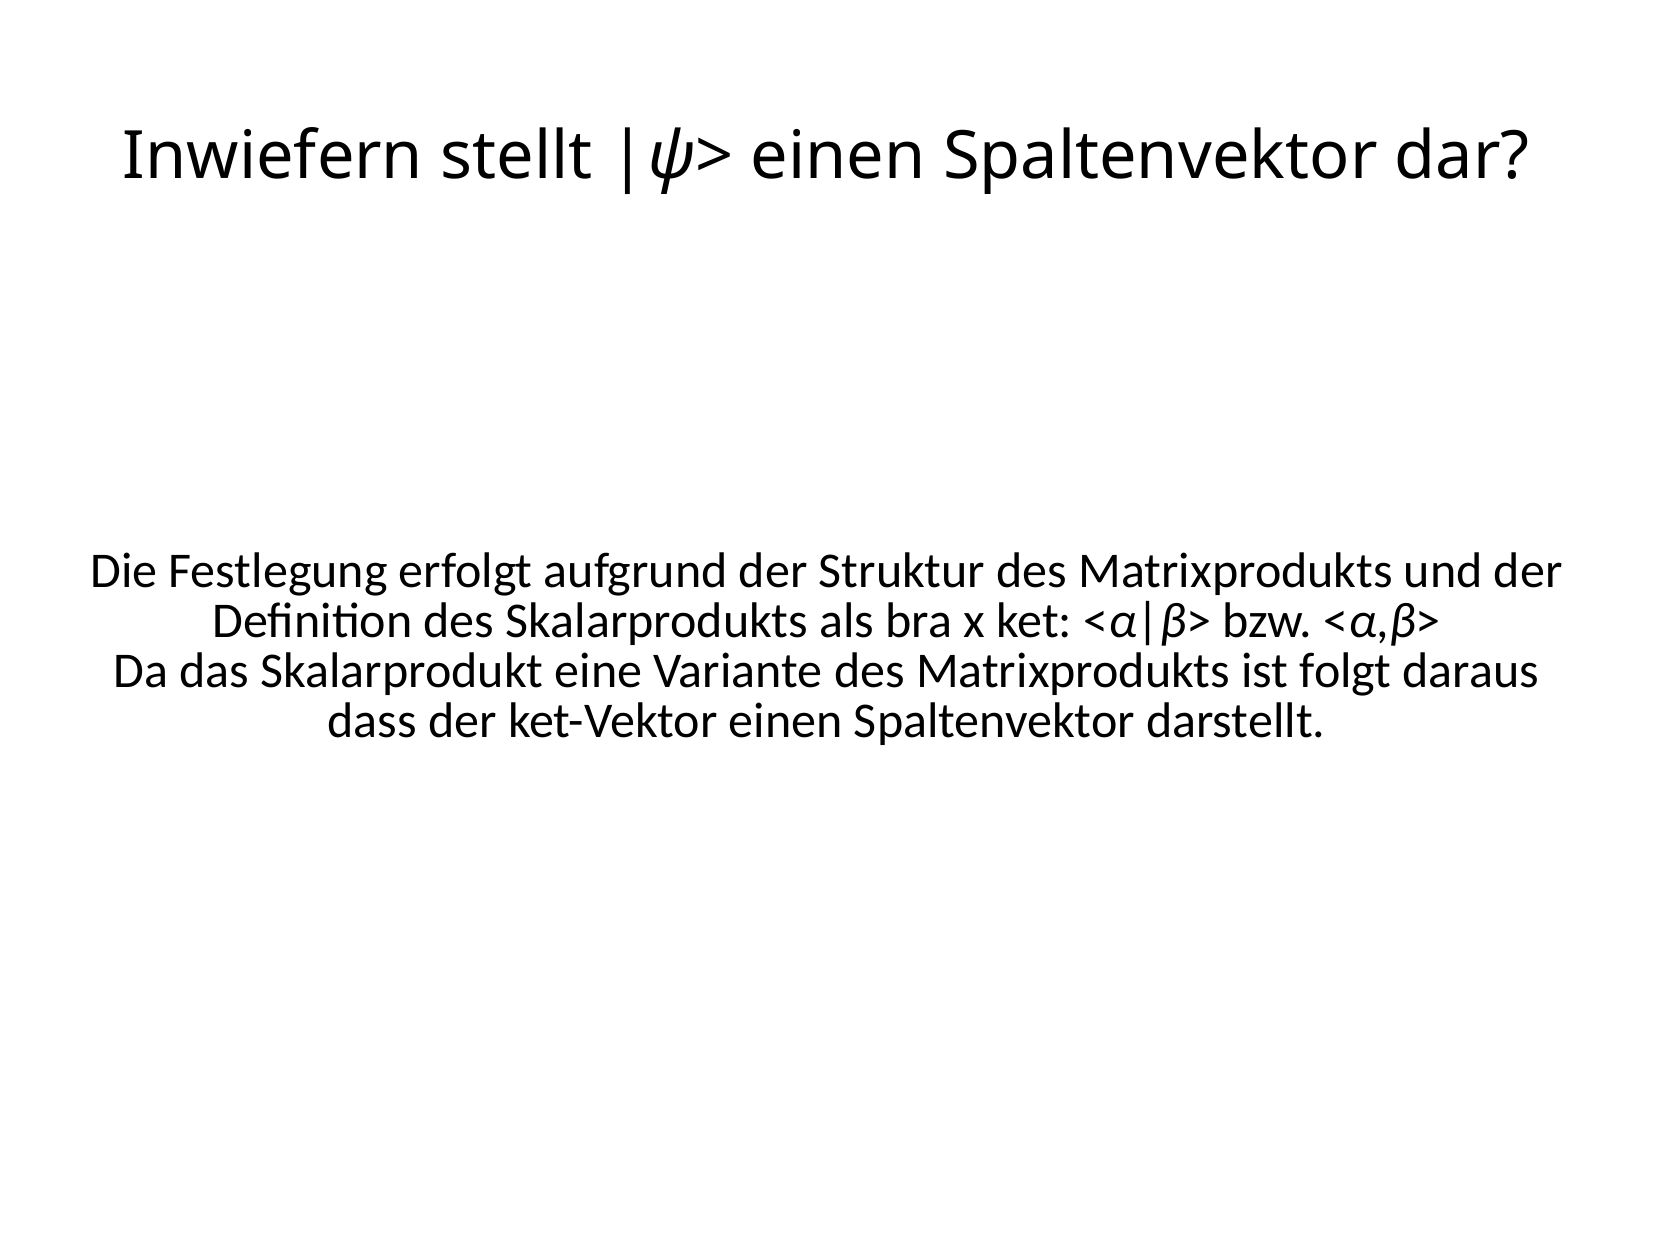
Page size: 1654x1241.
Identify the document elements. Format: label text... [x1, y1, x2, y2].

subtitle Die Festlegung erfolgt aufgrund der Struktur des Matrixprodukts und der Definition des Skalarprodukts als bra x ket: <α|β> bzw. <α,β> Da das Skalarprodukt eine Variante des Matrixprodukts ist folgt daraus dass der ket-Vektor einen Spaltenvektor darstellt. [82, 290, 1571, 1010]
title Inwiefern stellt |ψ> einen Spaltenvektor dar? [82, 49, 1571, 257]
